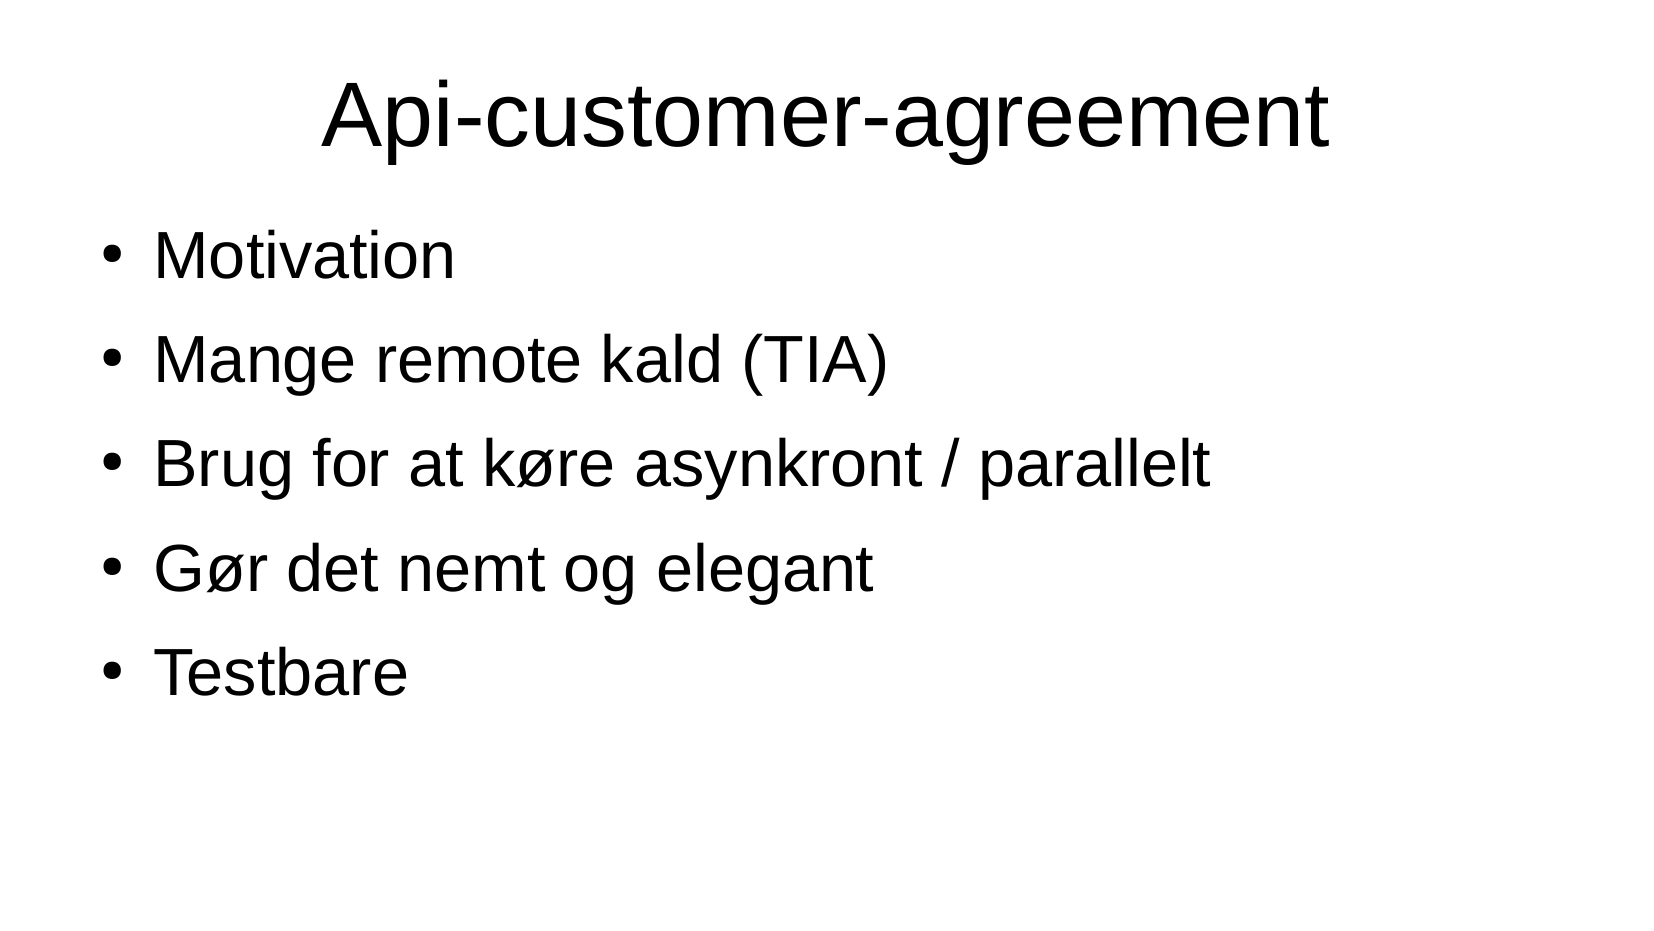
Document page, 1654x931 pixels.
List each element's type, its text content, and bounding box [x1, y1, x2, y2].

list Motivation Mange remote kald (TIA) Brug for at køre asynkront / parallelt Gør det nemt og elegant Testbare [82, 217, 1571, 758]
title Api-customer-agreement [82, 37, 1571, 193]
